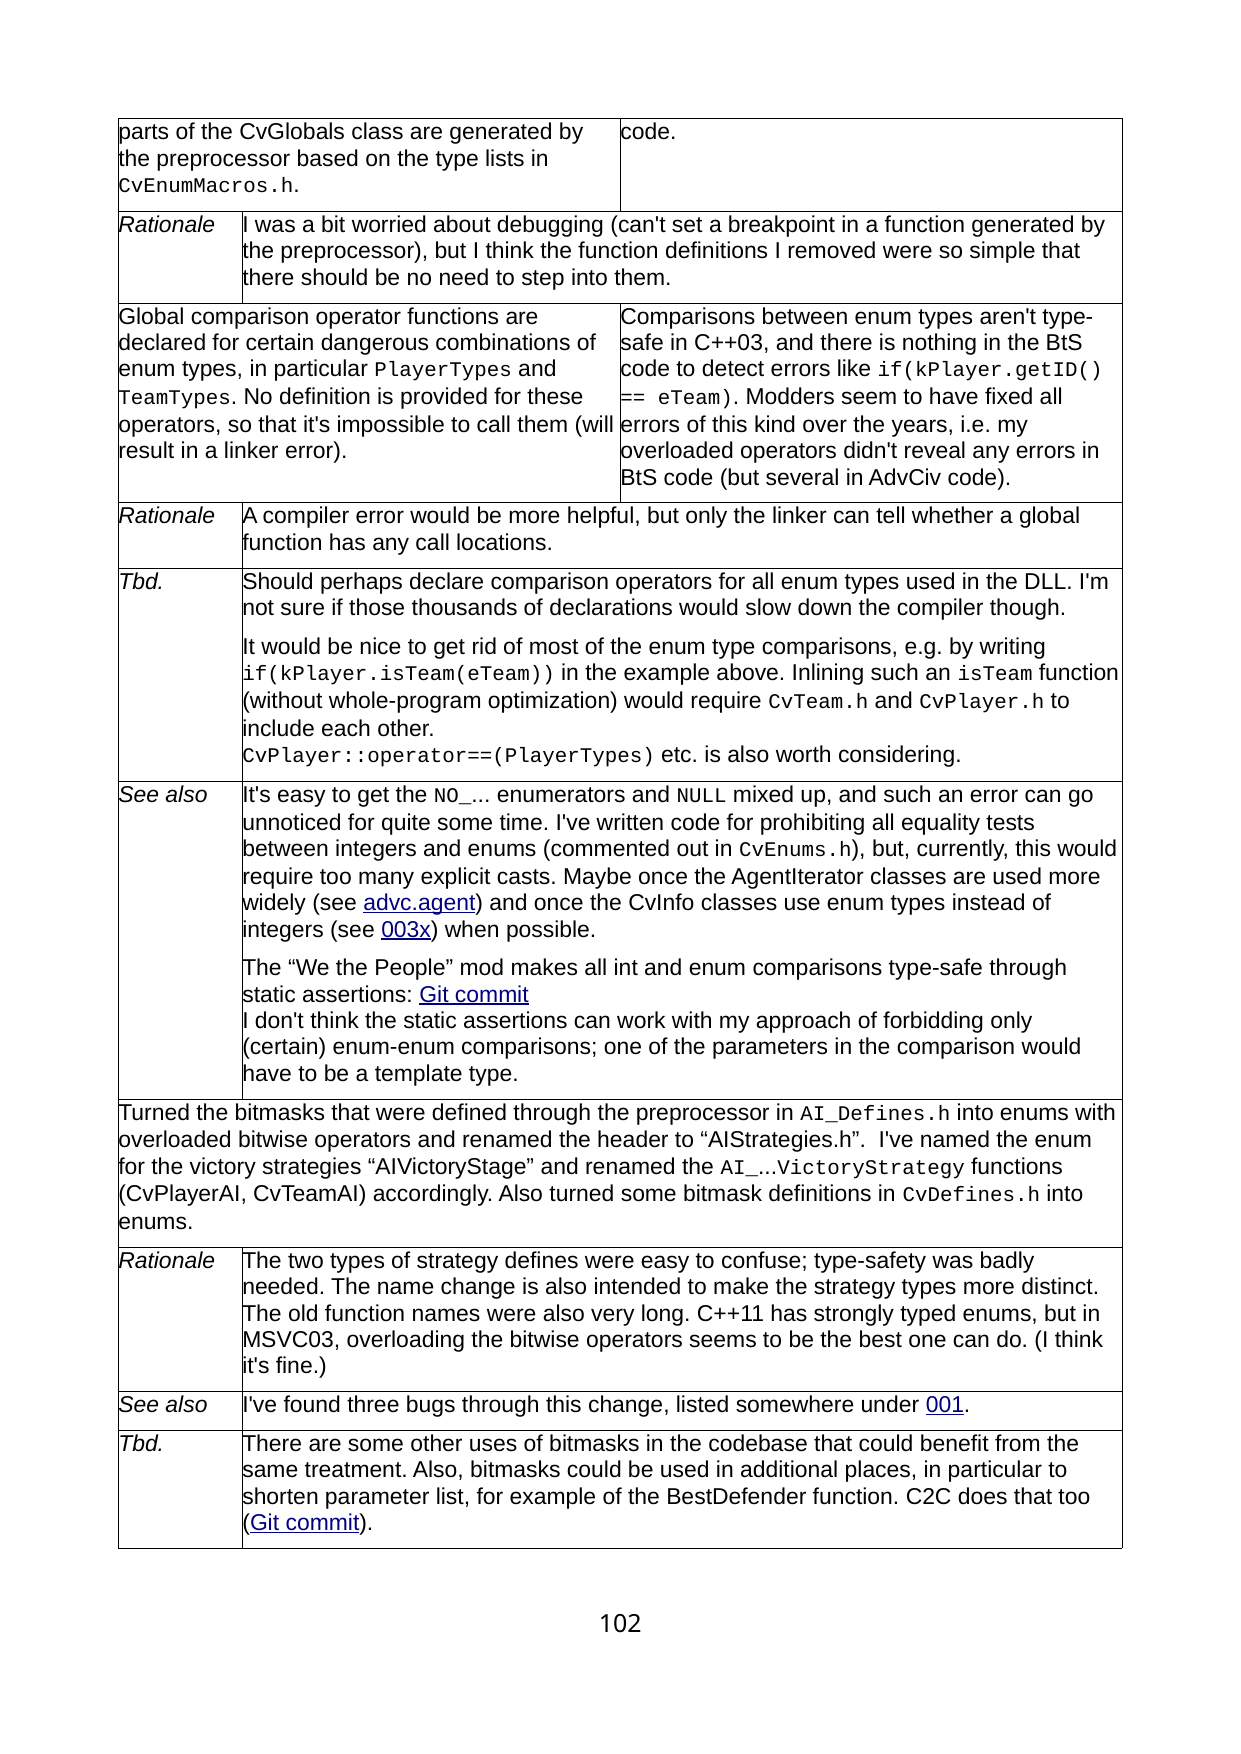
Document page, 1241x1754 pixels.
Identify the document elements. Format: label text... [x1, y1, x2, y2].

table_cell See also [119, 1392, 242, 1430]
table_cell Tbd. [119, 1431, 242, 1548]
table_cell A compiler error would be more helpful, but only the linker can tell whether a global function has any call locations. [243, 503, 1122, 567]
table_cell Rationale [119, 503, 242, 567]
table_cell Comparisons between enum types aren't type-safe in C++03, and there is nothing in the BtS code to detect errors like if(kPlayer.getID() == eTeam). Modders seem to have fixed all errors of this kind over the years, i.e. my overloaded operators didn't reveal any errors in BtS code (but several in AdvCiv code). [621, 304, 1122, 502]
table_cell Rationale [119, 212, 242, 303]
table_cell Turned the bitmasks that were defined through the preprocessor in AI_Defines.h into enums with overloaded bitwise operators and renamed the header to “AIStrategies.h”. I've named the enum for the victory strategies “AIVictoryStage” and renamed the AI_...VictoryStrategy functions (CvPlayerAI, CvTeamAI) accordingly. Also turned some bitmask definitions in CvDefines.h into enums. [119, 1100, 1122, 1247]
table_cell See also [119, 782, 242, 1098]
table_cell It's easy to get the NO_... enumerators and NULL mixed up, and such an error can go unnoticed for quite some time. I've written code for prohibiting all equality tests between integers and enums (commented out in CvEnums.h), but, currently, this would require too many explicit casts. Maybe once the AgentIterator classes are used more widely (see advc.agent) and once the CvInfo classes use enum types instead of integers (see 003x) when possible. The “We the People” mod makes all int and enum comparisons type-safe through static assertions: Git commit I don't think the static assertions can work with my approach of forbidding only (certain) enum-enum comparisons; one of the parameters in the comparison would have to be a template type. [243, 782, 1122, 1098]
table_cell I've found three bugs through this change, listed somewhere under 001. [243, 1392, 1122, 1430]
table_cell Should perhaps declare comparison operators for all enum types used in the DLL. I'm not sure if those thousands of declarations would slow down the compiler though. It would be nice to get rid of most of the enum type comparisons, e.g. by writing if(kPlayer.isTeam(eTeam)) in the example above. Inlining such an isTeam function (without whole-program optimization) would require CvTeam.h and CvPlayer.h to include each other. CvPlayer::operator==(PlayerTypes) etc. is also worth considering. [243, 569, 1122, 781]
table_cell The two types of strategy defines were easy to confuse; type-safety was badly needed. The name change is also intended to make the strategy types more distinct. The old function names were also very long. C++11 has strongly typed enums, but in MSVC03, overloading the bitwise operators seems to be the best one can do. (I think it's fine.) [243, 1248, 1122, 1391]
table_cell I was a bit worried about debugging (can't set a breakpoint in a function generated by the preprocessor), but I think the function definitions I removed were so simple that there should be no need to step into them. [243, 212, 1122, 303]
table_cell Rationale [119, 1248, 242, 1391]
table_cell code. [621, 119, 1122, 211]
table_cell Tbd. [119, 569, 242, 781]
table_cell parts of the CvGlobals class are generated by the preprocessor based on the type lists in CvEnumMacros.h. [119, 119, 620, 211]
table_cell Global comparison operator functions are declared for certain dangerous combinations of enum types, in particular PlayerTypes and TeamTypes. No definition is provided for these operators, so that it's impossible to call them (will result in a linker error). [119, 304, 620, 502]
table_cell There are some other uses of bitmasks in the codebase that could benefit from the same treatment. Also, bitmasks could be used in additional places, in particular to shorten parameter list, for example of the BestDefender function. C2C does that too (Git commit). [243, 1431, 1122, 1548]
